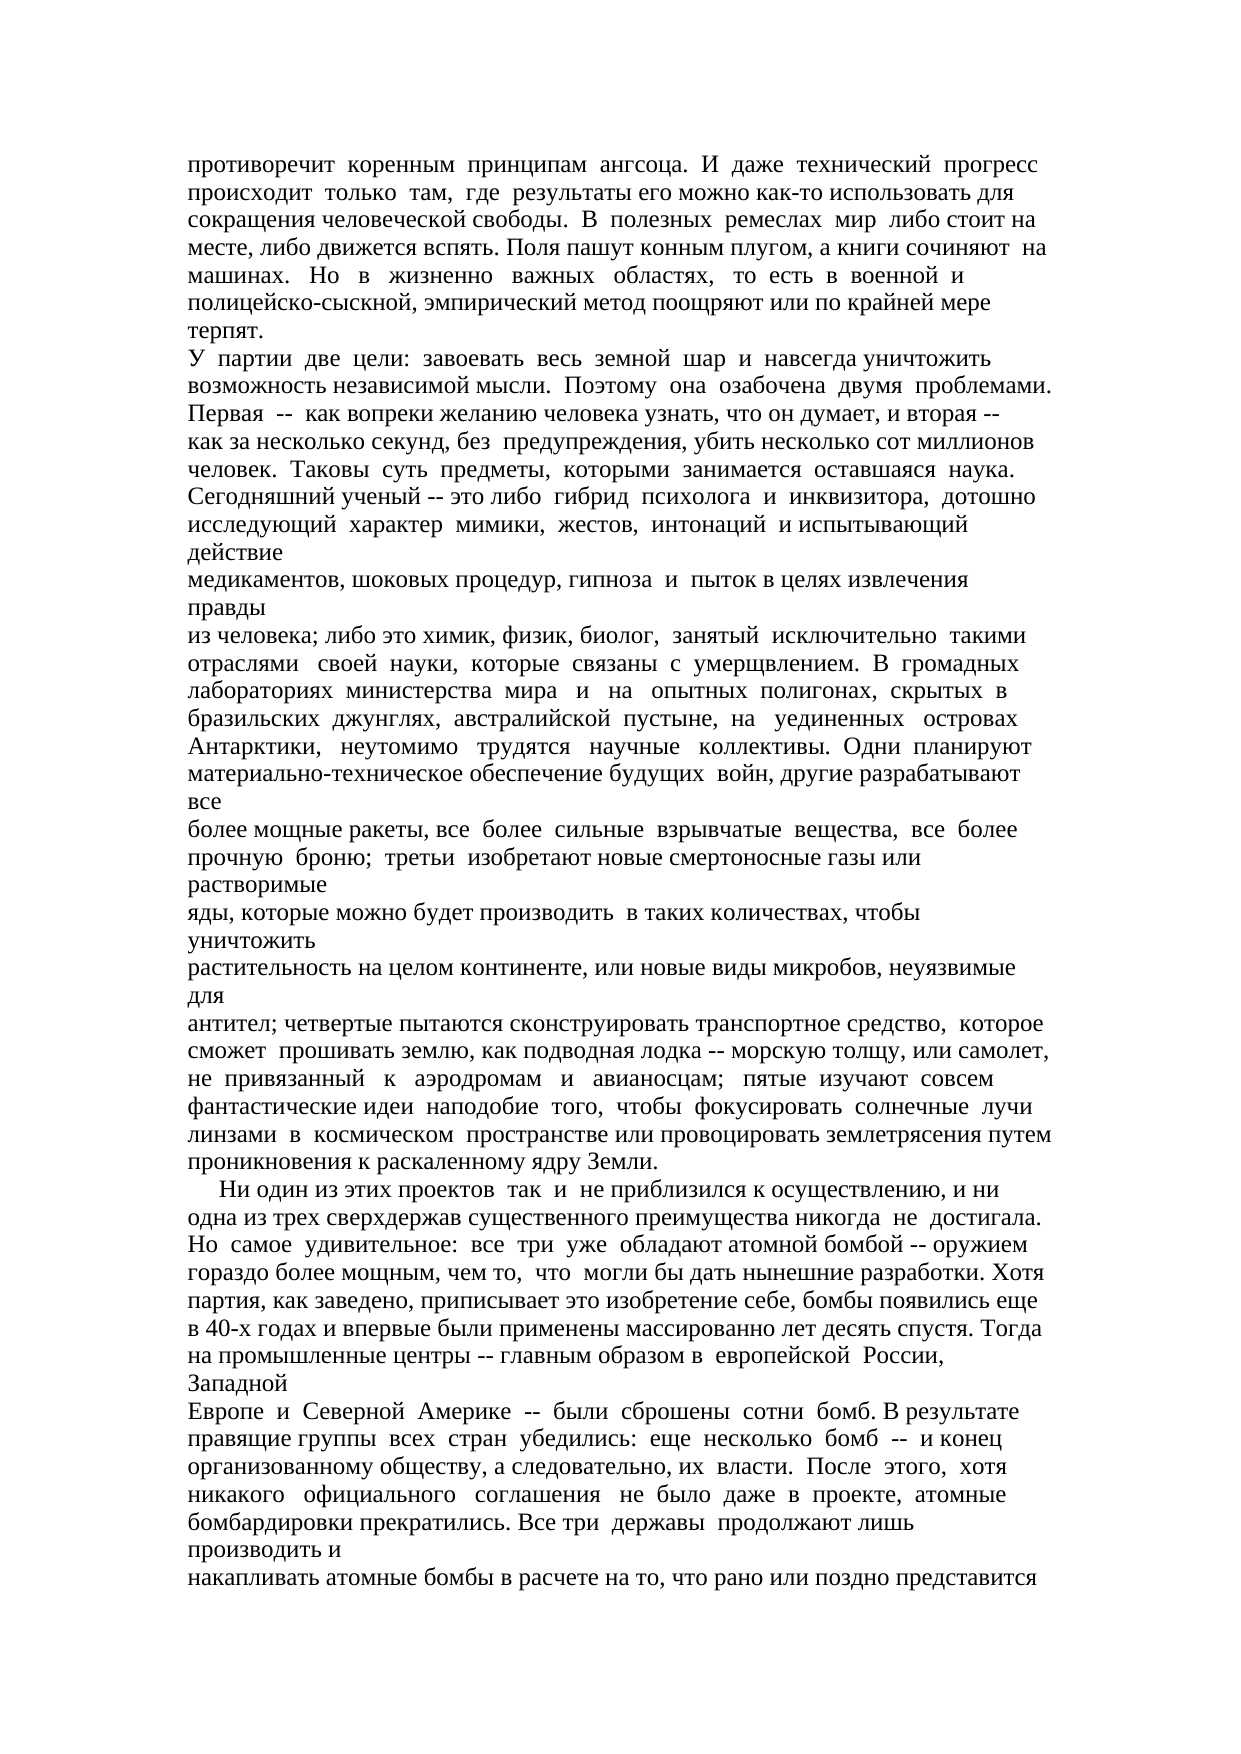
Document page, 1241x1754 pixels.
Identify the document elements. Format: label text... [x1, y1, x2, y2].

text машинах. Но в жизненно важных областях, то есть в военной и [187, 261, 1053, 288]
text Но самое удивительное: все три уже обладают атомной бомбой -- оружием [187, 1231, 1053, 1258]
text происходит только там, где результаты его можно как-то использовать для [187, 178, 1053, 205]
text антител; четвертые пытаются сконструировать транспортное средство, которое [187, 1009, 1053, 1037]
text У партии две цели: завоевать весь земной шар и навсегда уничтожить [187, 344, 1053, 372]
text бразильских джунглях, австралийской пустыне, на уединенных островах [187, 704, 1053, 732]
text исследующий характер мимики, жестов, интонаций и испытывающий действие [187, 510, 1053, 566]
text на промышленные центры -- главным образом в европейской России, Западной [187, 1341, 1053, 1397]
text в 40-х годах и впервые были применены массированно лет десять спустя. Тогда [187, 1314, 1053, 1341]
text яды, которые можно будет производить в таких количествах, чтобы уничтожить [187, 898, 1053, 953]
text накапливать атомные бомбы в расчете на то, что рано или поздно представится [187, 1563, 1053, 1591]
text никакого официального соглашения не было даже в проекте, атомные [187, 1480, 1053, 1508]
text проникновения к раскаленному ядру Земли. [187, 1147, 1053, 1175]
text месте, либо движется вспять. Поля пашут конным плугом, а книги сочиняют на [187, 233, 1053, 261]
text сможет прошивать землю, как подводная лодка -- морскую толщу, или самолет, [187, 1037, 1053, 1064]
text как за несколько секунд, без предупреждения, убить несколько сот миллионов [187, 427, 1053, 455]
text растительность на целом континенте, или новые виды микробов, неуязвимые для [187, 953, 1053, 1009]
text отраслями своей науки, которые связаны с умерщвлением. В громадных [187, 649, 1053, 676]
text противоречит коренным принципам ангсоца. И даже технический прогресс [187, 150, 1053, 178]
text одна из трех сверхдержав существенного преимущества никогда не достигала. [187, 1203, 1053, 1231]
text из человека; либо это химик, физик, биолог, занятый исключительно такими [187, 621, 1053, 649]
text сокращения человеческой свободы. В полезных ремеслах мир либо стоит на [187, 205, 1053, 233]
text Антарктики, неутомимо трудятся научные коллективы. Одни планируют [187, 732, 1053, 759]
text полицейско-сыскной, эмпирический метод поощряют или по крайней мере терпят. [187, 288, 1053, 344]
text бомбардировки прекратились. Все три державы продолжают лишь производить и [187, 1508, 1053, 1563]
text лабораториях министерства мира и на опытных полигонах, скрытых в [187, 676, 1053, 704]
text правящие группы всех стран убедились: еще несколько бомб -- и конец [187, 1424, 1053, 1452]
text не привязанный к аэродромам и авианосцам; пятые изучают совсем [187, 1064, 1053, 1092]
text возможность независимой мысли. Поэтому она озабочена двумя проблемами. [187, 372, 1053, 399]
text линзами в космическом пространстве или провоцировать землетрясения путем [187, 1120, 1053, 1147]
text организованному обществу, а следовательно, их власти. После этого, хотя [187, 1452, 1053, 1480]
text партия, как заведено, приписывает это изобретение себе, бомбы появились еще [187, 1286, 1053, 1314]
text фантастические идеи наподобие того, чтобы фокусировать солнечные лучи [187, 1092, 1053, 1120]
text материально-техническое обеспечение будущих войн, другие разрабатывают все [187, 759, 1053, 815]
text Сегодняшний ученый -- это либо гибрид психолога и инквизитора, дотошно [187, 482, 1053, 510]
text человек. Таковы суть предметы, которыми занимается оставшаяся наука. [187, 455, 1053, 482]
text более мощные ракеты, все более сильные взрывчатые вещества, все более [187, 815, 1053, 843]
text гораздо более мощным, чем то, что могли бы дать нынешние разработки. Хотя [187, 1258, 1053, 1286]
text Европе и Северной Америке -- были сброшены сотни бомб. В результате [187, 1397, 1053, 1424]
text прочную броню; третьи изобретают новые смертоносные газы или растворимые [187, 843, 1053, 898]
text Первая -- как вопреки желанию человека узнать, что он думает, и вторая -- [187, 399, 1053, 427]
text Ни один из этих проектов так и не приблизился к осуществлению, и ни [187, 1175, 1053, 1203]
text медикаментов, шоковых процедур, гипноза и пыток в целях извлечения правды [187, 566, 1053, 621]
